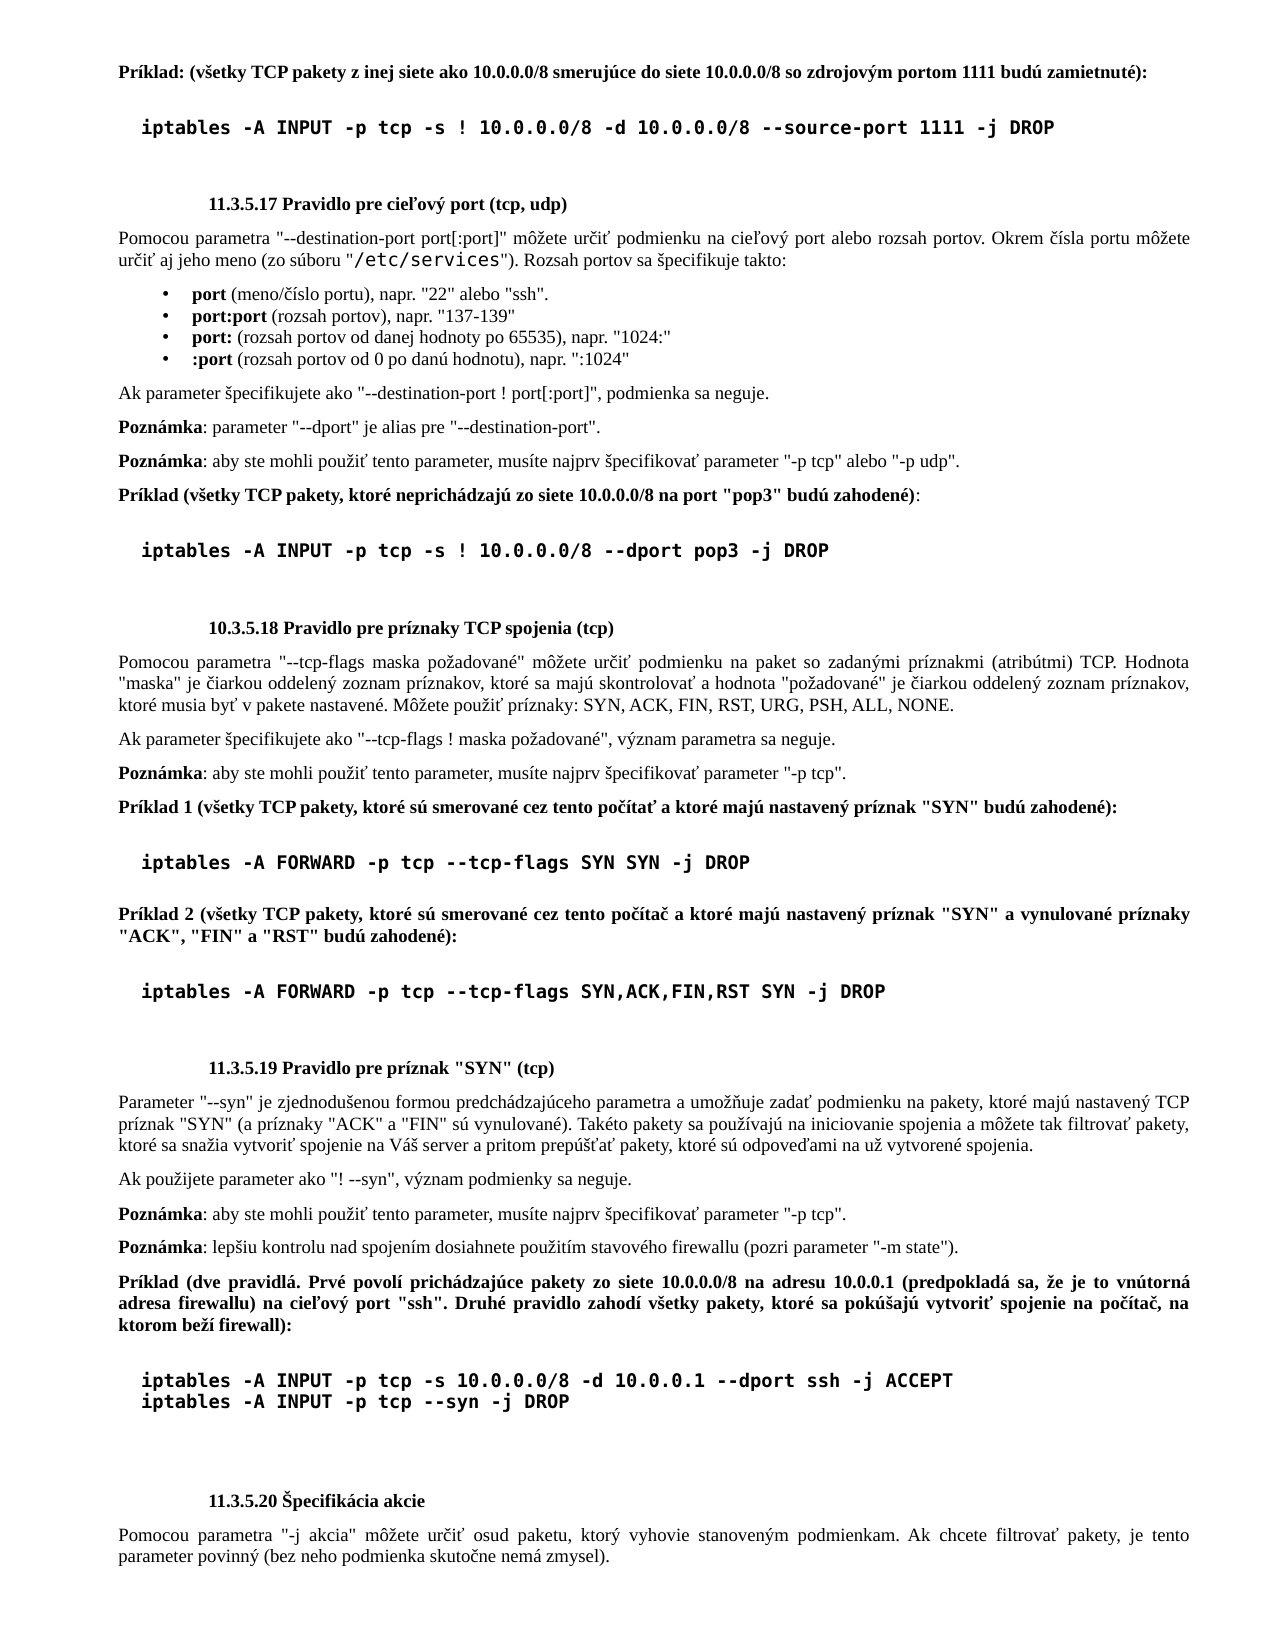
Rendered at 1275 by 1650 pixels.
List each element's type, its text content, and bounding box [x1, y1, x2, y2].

text Ak použijete parameter ako "! --syn", význam podmienky sa neguje. [118, 1168, 1192, 1190]
text iptables -A INPUT -p tcp -s ! 10.0.0.0/8 --dport pop3 -j DROP [118, 540, 1192, 562]
text iptables -A INPUT -p tcp -s ! 10.0.0.0/8 -d 10.0.0.0/8 --source-port 1111 -j DROP [118, 117, 1192, 139]
text Poznámka: parameter "--dport" je alias pre "--destination-port". [118, 416, 1192, 438]
text iptables -A FORWARD -p tcp --tcp-flags SYN,ACK,FIN,RST SYN -j DROP [118, 981, 1192, 1003]
text Ak parameter špecifikujete ako "--tcp-flags ! maska požadované", význam parametra sa neguje. [118, 728, 1192, 749]
text Poznámka: aby ste mohli použiť tento parameter, musíte najprv špecifikovať parameter "-p tcp". [118, 1202, 1192, 1224]
list port (meno/číslo portu), napr. "22" alebo "ssh". [162, 283, 1192, 305]
list port: (rozsah portov od danej hodnoty po 65535), napr. "1024:" [162, 326, 1192, 348]
text iptables -A INPUT -p tcp --syn -j DROP [118, 1391, 1192, 1413]
text Pomocou parametra "--destination-port port[:port]" môžete určiť podmienku na cieľový port alebo rozsah portov. Okrem čísla portu môžete určiť aj jeho meno (zo súboru "/etc/services"). Rozsah portov sa špecifikuje takto: [118, 227, 1192, 271]
text Ak parameter špecifikujete ako "--destination-port ! port[:port]", podmienka sa neguje. [118, 382, 1192, 404]
text Príklad 2 (všetky TCP pakety, ktoré sú smerované cez tento počítač a ktoré majú nastavený príznak "SYN" a vynulované príznaky "ACK", "FIN" a "RST" budú zahodené): [118, 903, 1192, 946]
text Príklad 1 (všetky TCP pakety, ktoré sú smerované cez tento počítať a ktoré majú nastavený príznak "SYN" budú zahodené): [118, 796, 1192, 817]
text Parameter "--syn" je zjednodušenou formou predchádzajúceho parametra a umožňuje zadať podmienku na pakety, ktoré majú nastavený TCP príznak "SYN" (a príznaky "ACK" a "FIN" sú vynulované). Takéto pakety sa používajú na iniciovanie spojenia a môžete tak filtrovať pakety, ktoré sa snažia vytvoriť spojenie na Váš server a pritom prepúšťať pakety, ktoré sú odpoveďami na už vytvorené spojenia. [118, 1091, 1192, 1156]
subtitle 11.3.5.17 Pravidlo pre cieľový port (tcp, udp) [118, 193, 1192, 215]
text Pomocou parametra "--tcp-flags maska požadované" môžete určiť podmienku na paket so zadanými príznakmi (atribútmi) TCP. Hodnota "maska" je čiarkou oddelený zoznam príznakov, ktoré sa majú skontrolovať a hodnota "požadované" je čiarkou oddelený zoznam príznakov, ktoré musia byť v pakete nastavené. Môžete použiť príznaky: SYN, ACK, FIN, RST, URG, PSH, ALL, NONE. [118, 651, 1192, 715]
subtitle 11.3.5.19 Pravidlo pre príznak "SYN" (tcp) [118, 1057, 1192, 1079]
text Príklad (dve pravidlá. Prvé povolí prichádzajúce pakety zo siete 10.0.0.0/8 na adresu 10.0.0.1 (predpokladá sa, že je to vnútorná adresa firewallu) na cieľový port "ssh". Druhé pravidlo zahodí všetky pakety, ktoré sa pokúšajú vytvoriť spojenie na počítač, na ktorom beží firewall): [118, 1271, 1192, 1335]
text Poznámka: lepšiu kontrolu nad spojením dosiahnete použitím stavového firewallu (pozri parameter "-m state"). [118, 1236, 1192, 1258]
text Príklad: (všetky TCP pakety z inej siete ako 10.0.0.0/8 smerujúce do siete 10.0.0.0/8 so zdrojovým portom 1111 budú zamietnuté): [118, 61, 1192, 82]
text Pomocou parametra "-j akcia" môžete určiť osud paketu, ktorý vyhovie stanoveným podmienkam. Ak chcete filtrovať pakety, je tento parameter povinný (bez neho podmienka skutočne nemá zmysel). [118, 1524, 1192, 1567]
text iptables -A FORWARD -p tcp --tcp-flags SYN SYN -j DROP [118, 852, 1192, 874]
list :port (rozsah portov od 0 po danú hodnotu), napr. ":1024" [162, 348, 1192, 369]
subtitle 10.3.5.18 Pravidlo pre príznaky TCP spojenia (tcp) [118, 617, 1192, 638]
text Poznámka: aby ste mohli použiť tento parameter, musíte najprv špecifikovať parameter "-p tcp". [118, 762, 1192, 783]
subtitle 11.3.5.20 Špecifikácia akcie [118, 1490, 1192, 1511]
text Poznámka: aby ste mohli použiť tento parameter, musíte najprv špecifikovať parameter "-p tcp" alebo "-p udp". [118, 450, 1192, 472]
text Príklad (všetky TCP pakety, ktoré neprichádzajú zo siete 10.0.0.0/8 na port "pop3" budú zahodené): [118, 484, 1192, 506]
text iptables -A INPUT -p tcp -s 10.0.0.0/8 -d 10.0.0.1 --dport ssh -j ACCEPT [118, 1369, 1192, 1391]
list port:port (rozsah portov), napr. "137-139" [162, 305, 1192, 326]
